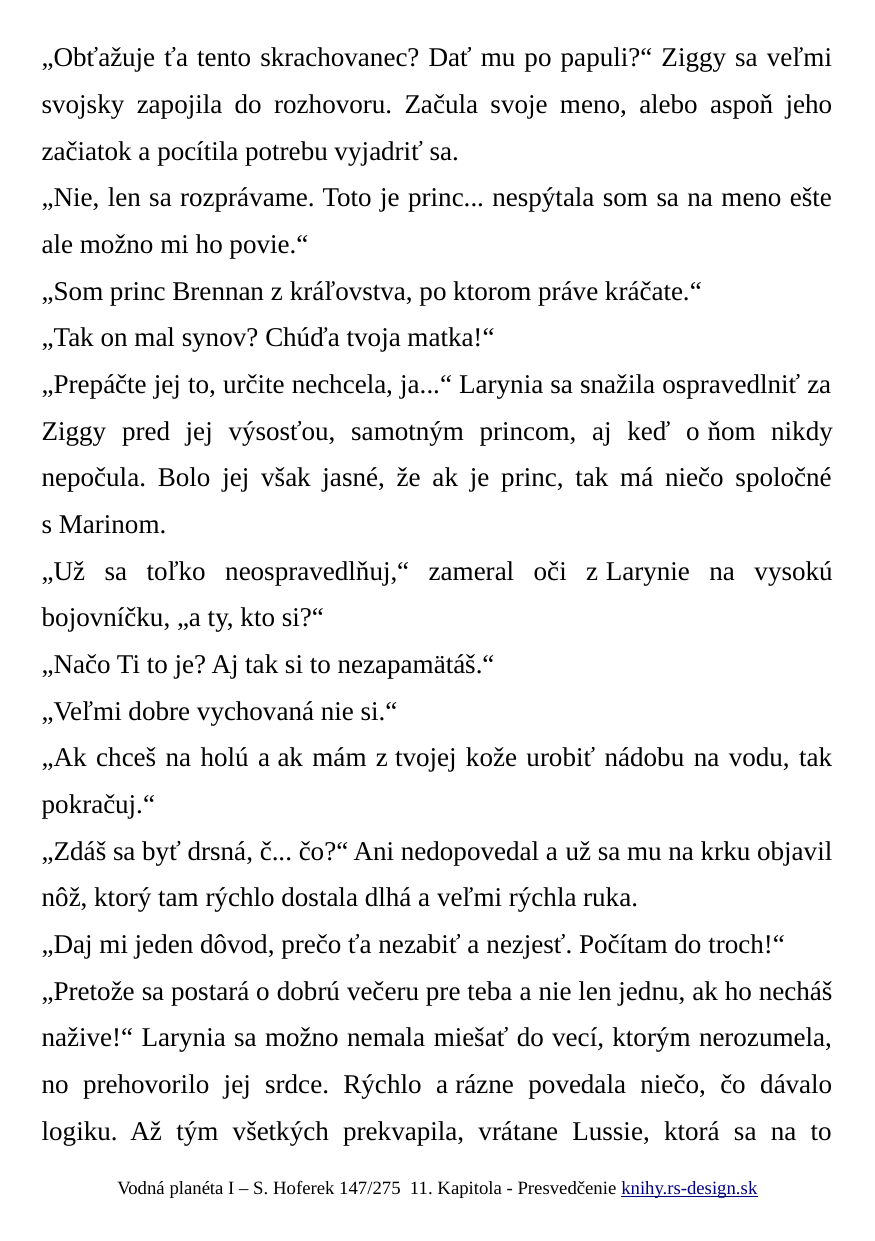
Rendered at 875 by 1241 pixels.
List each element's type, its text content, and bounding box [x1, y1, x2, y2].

text „Nie, len sa rozprávame. Toto je princ... nespýtala som sa na meno ešte ale možno mi ho povie.“ [41, 181, 833, 259]
text „Ak chceš na holú a ak mám z tvojej kože urobiť nádobu na vodu, tak pokračuj.“ [41, 741, 833, 819]
text „Obťažuje ťa tento skrachovanec? Dať mu po papuli?“ Ziggy sa veľmi svojsky zapojila do rozhovoru. Začula svoje meno, alebo aspoň jeho začiatok a pocítila potrebu vyjadriť sa. [41, 41, 833, 166]
text „Zdáš sa byť drsná, č... čo?“ Ani nedopovedal a už sa mu na krku objavil nôž, ktorý tam rýchlo dostala dlhá a veľmi rýchla ruka. [41, 835, 833, 912]
text „Veľmi dobre vychovaná nie si.“ [41, 695, 833, 726]
text „Prepáčte jej to, určite nechcela, ja...“ Larynia sa snažila ospravedlniť za Ziggy pred jej výsosťou, samotným princom, aj keď o ňom nikdy nepočula. Bolo jej však jasné, že ak je princ, tak má niečo spoločné s Marinom. [41, 368, 833, 539]
text „Už sa toľko neospravedlňuj,“ zameral oči z Larynie na vysokú bojovníčku, „a ty, kto si?“ [41, 555, 833, 632]
text „Daj mi jeden dôvod, prečo ťa nezabiť a nezjesť. Počítam do troch!“ [41, 928, 833, 959]
text „Som princ Brennan z kráľovstva, po ktorom práve kráčate.“ [41, 275, 833, 306]
text „Pretože sa postará o dobrú večeru pre teba a nie len jednu, ak ho necháš nažive!“ Larynia sa možno nemala miešať do vecí, ktorým nerozumela, no prehovorilo jej srdce. Rýchlo a rázne povedala niečo, čo dávalo logiku. Až tým všetkých prekvapila, vrátane Lussie, ktorá sa na to [41, 975, 833, 1146]
text „Načo Ti to je? Aj tak si to nezapamätáš.“ [41, 648, 833, 679]
text „Tak on mal synov? Chúďa tvoja matka!“ [41, 321, 833, 352]
